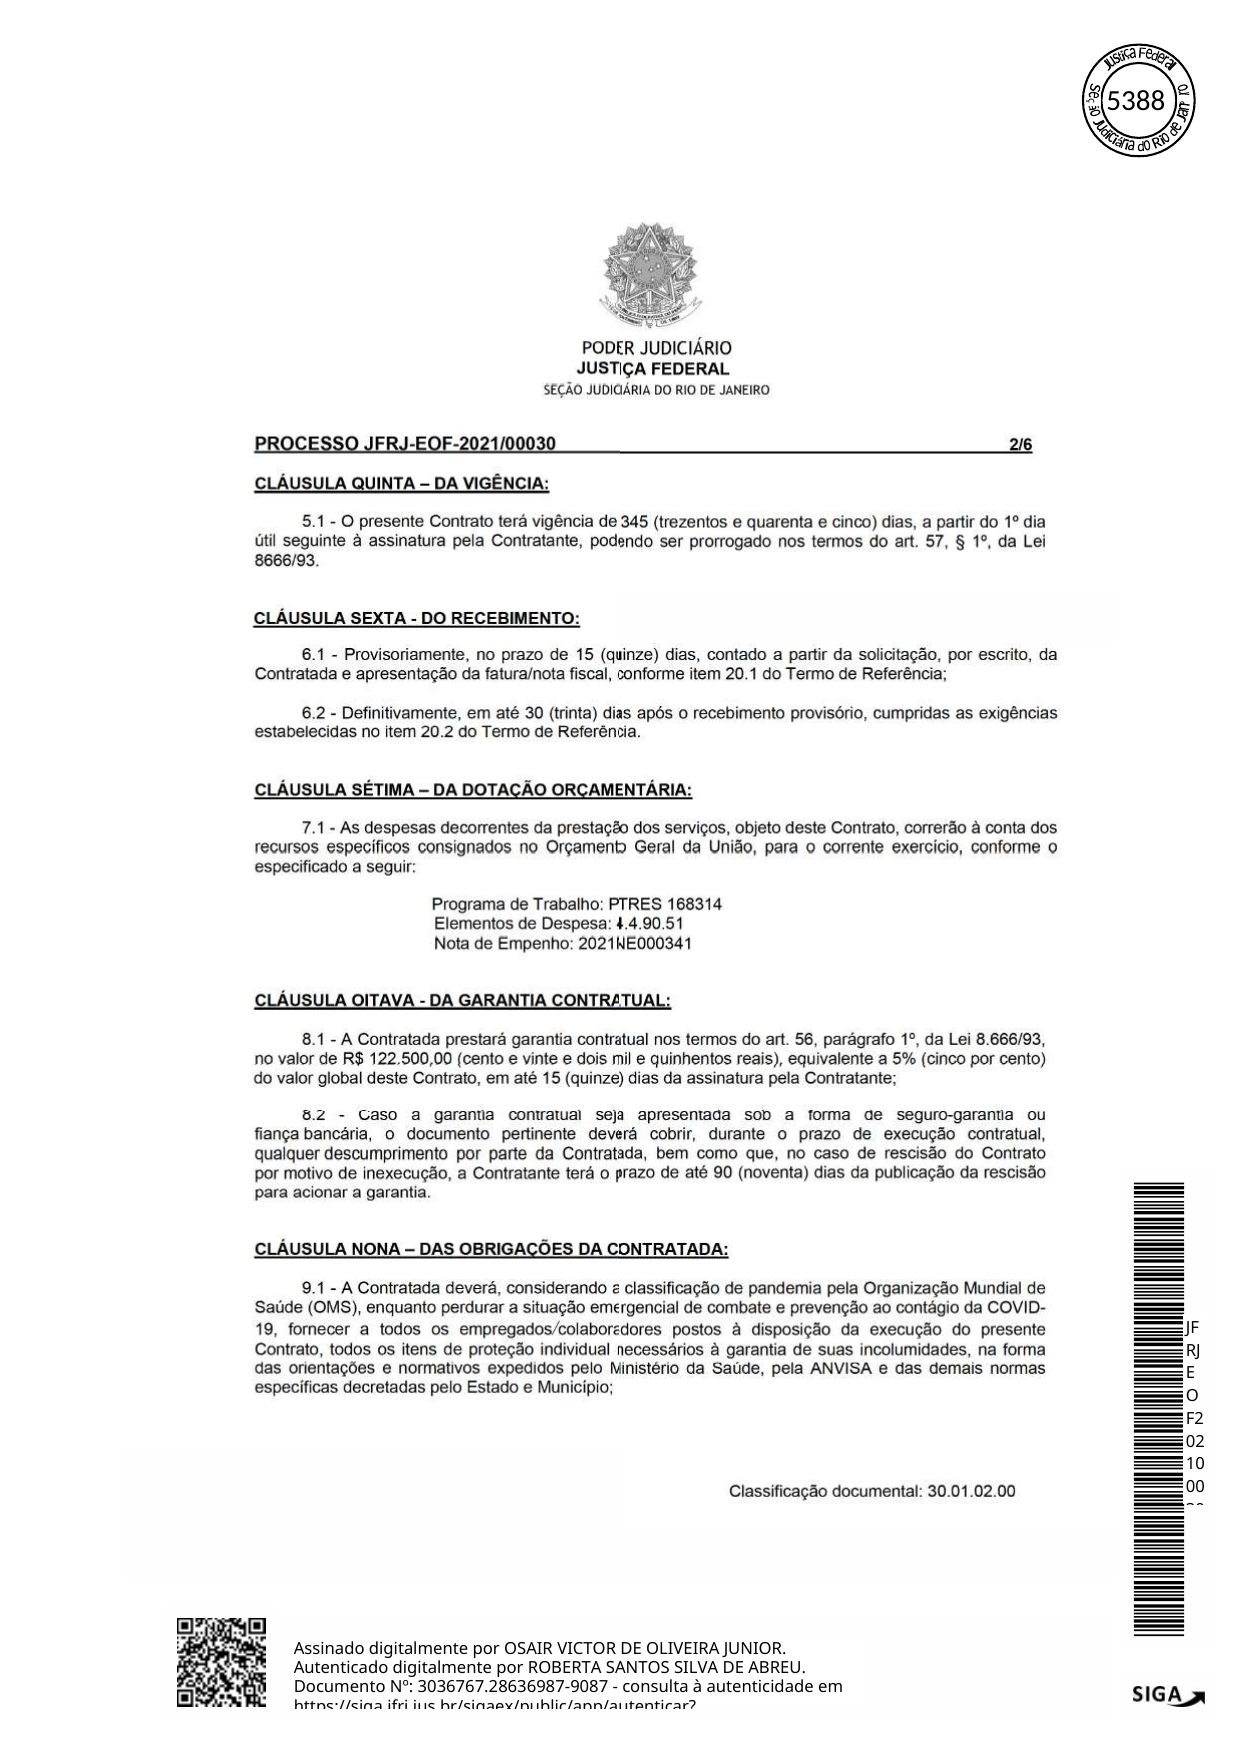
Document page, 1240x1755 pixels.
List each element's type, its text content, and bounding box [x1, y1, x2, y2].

text ç [1085, 98, 1099, 106]
text e [1179, 97, 1193, 105]
text JFRJEOF202100030V16 [1186, 1316, 1206, 1504]
